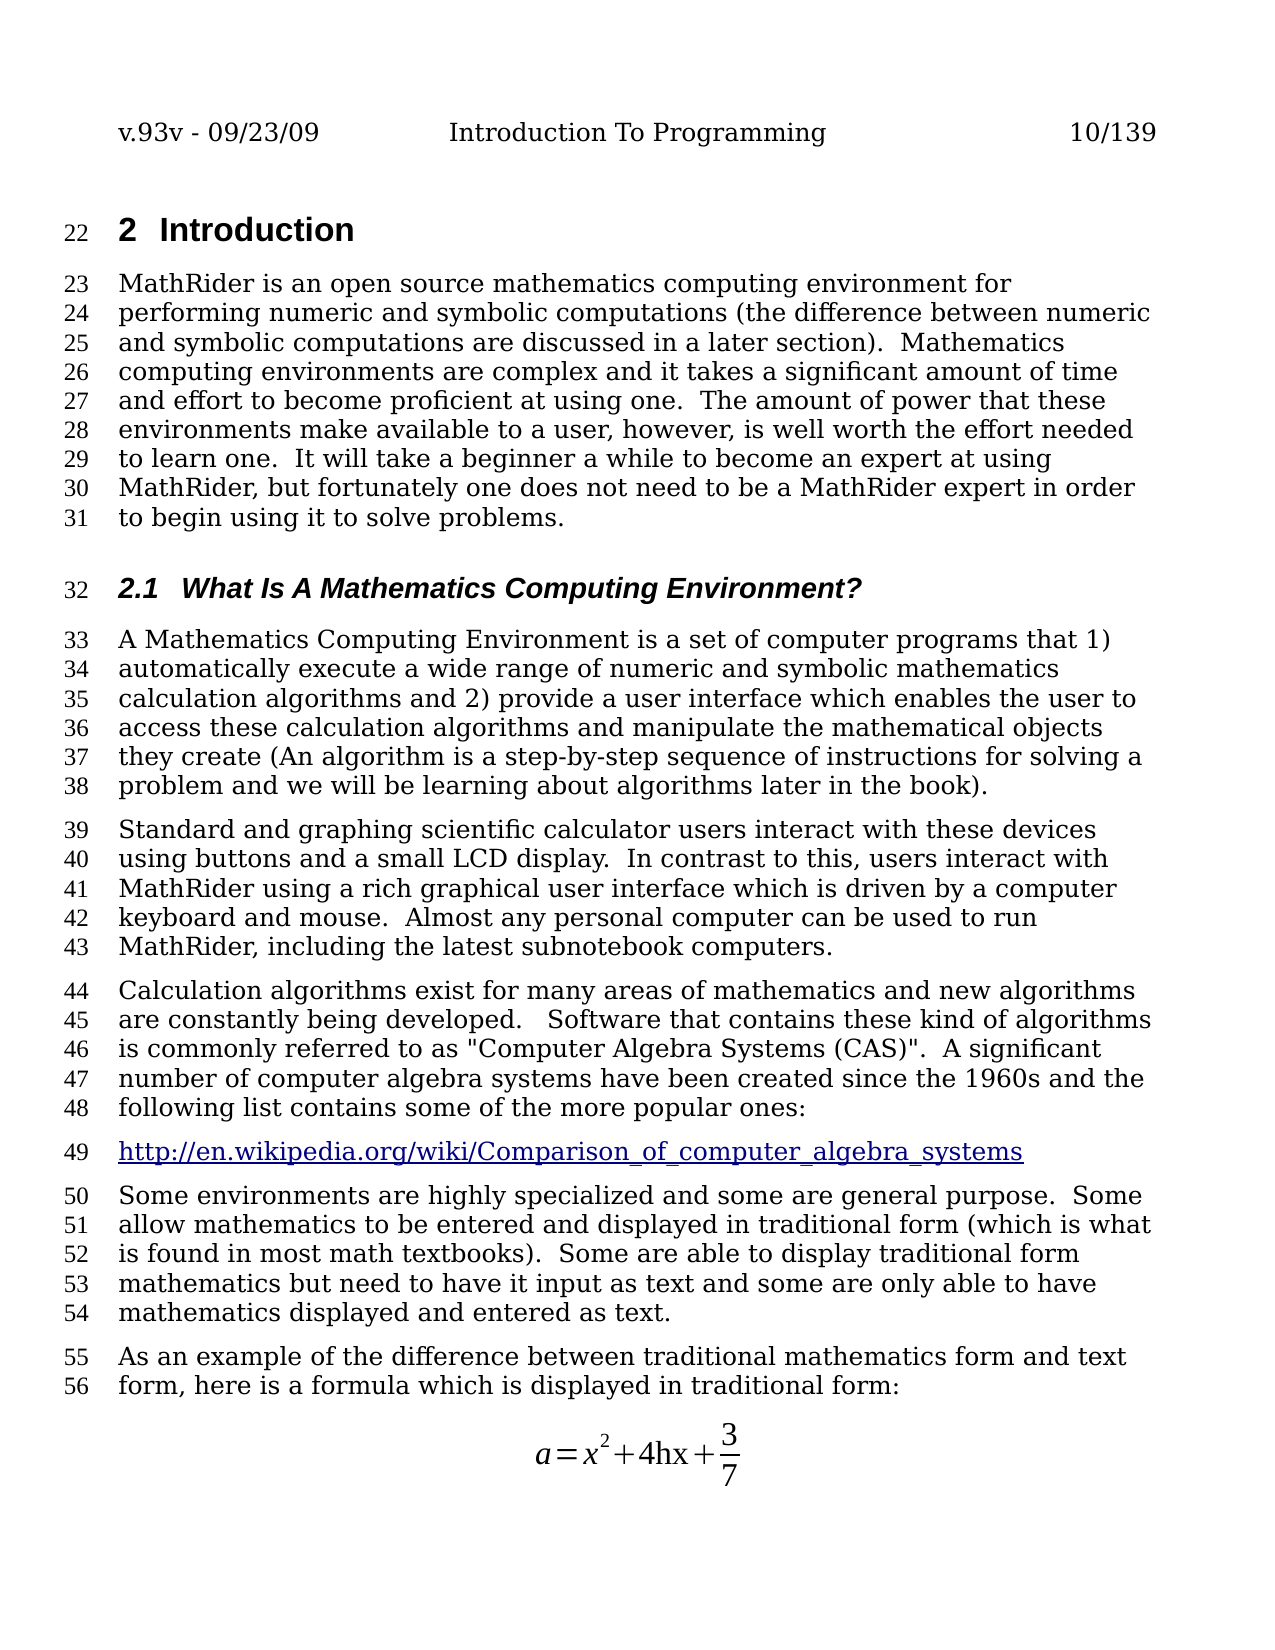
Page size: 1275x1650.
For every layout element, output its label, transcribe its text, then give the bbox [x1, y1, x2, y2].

text Some environments are highly specialized and some are general purpose. Some allow mathematics to be entered and displayed in traditional form (which is what is found in most math textbooks). Some are able to display traditional form mathematics but need to have it input as text and some are only able to have mathematics displayed and entered as text. [118, 1181, 1157, 1327]
text MathRider is an open source mathematics computing environment for performing numeric and symbolic computations (the difference between numeric and symbolic computations are discussed in a later section). Mathematics computing environments are complex and it takes a significant amount of time and effort to become proficient at using one. The amount of power that these environments make available to a user, however, is well worth the effort needed to learn one. It will take a beginner a while to become an expert at using MathRider, but fortunately one does not need to be a MathRider expert in order to begin using it to solve problems. [118, 269, 1157, 532]
subtitle What Is A Mathematics Computing Environment? [118, 571, 1157, 604]
text Calculation algorithms exist for many areas of mathematics and new algorithms are constantly being developed. Software that contains these kind of algorithms is commonly referred to as "Computer Algebra Systems (CAS)". A significant number of computer algebra systems have been created since the 1960s and the following list contains some of the more popular ones: [118, 976, 1157, 1122]
text As an example of the difference between traditional mathematics form and text form, here is a formula which is displayed in traditional form: [118, 1342, 1157, 1400]
subtitle Introduction [118, 210, 1157, 248]
text http://en.wikipedia.org/wiki/Comparison_of_computer_algebra_systems [118, 1137, 1157, 1166]
text A Mathematics Computing Environment is a set of computer programs that 1) automatically execute a wide range of numeric and symbolic mathematics calculation algorithms and 2) provide a user interface which enables the user to access these calculation algorithms and manipulate the mathematical objects they create (An algorithm is a step-by-step sequence of instructions for solving a problem and we will be learning about algorithms later in the book). [118, 625, 1157, 800]
text Standard and graphing scientific calculator users interact with these devices using buttons and a small LCD display. In contrast to this, users interact with MathRider using a rich graphical user interface which is driven by a computer keyboard and mouse. Almost any personal computer can be used to run MathRider, including the latest subnotebook computers. [118, 815, 1157, 961]
